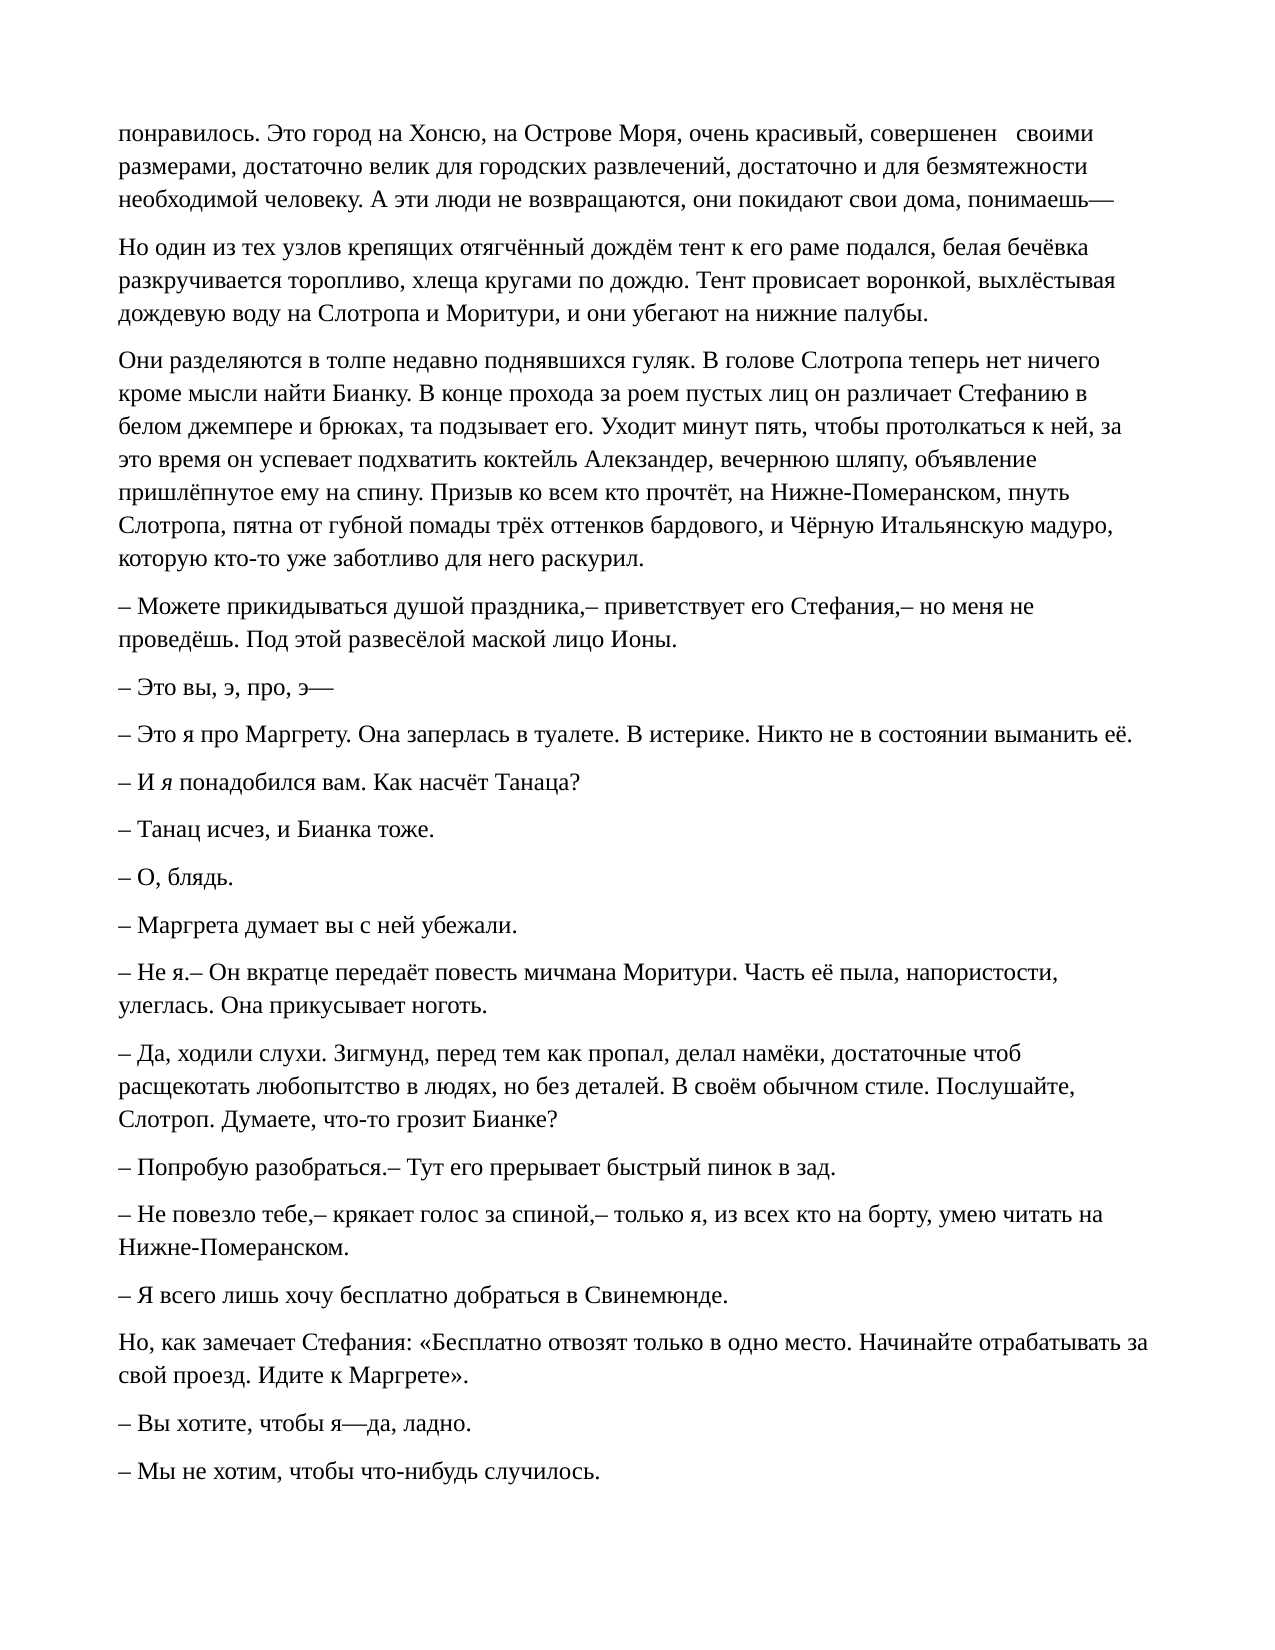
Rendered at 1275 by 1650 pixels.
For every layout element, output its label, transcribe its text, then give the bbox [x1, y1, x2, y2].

text – Вы хотите, чтобы я—да, ладно. [118, 1408, 1157, 1437]
text – Мы не хотим, чтобы что-нибудь случилось. [118, 1456, 1157, 1484]
text – Попробую разобраться.– Тут его прерывает быстрый пинок в зад. [118, 1152, 1157, 1180]
text Но один из тех узлов крепящих отягчённый дождём тент к его раме подался, белая бечёвка разкручивается торопливо, хлеща кругами по дождю. Тент провисает воронкой, выхлёстывая дождевую воду на Слотропа и Моритури, и они убегают на нижние палубы. [118, 232, 1157, 327]
text – И я понадобился вам. Как насчёт Танаца? [118, 767, 1157, 796]
text Но, как замечает Стефания: «Бесплатно отвозят только в одно место. Начинайте отрабатывать за свой проезд. Идите к Маргрете». [118, 1327, 1157, 1389]
text – Я всего лишь хочу бесплатно добраться в Свинемюнде. [118, 1280, 1157, 1309]
text – Да, ходили слухи. Зигмунд, перед тем как пропал, делал намёки, достаточные чтоб расщекотать любопытство в людях, но без деталей. В своём обычном стиле. Послушайте, Слотроп. Думаете, что-то грозит Бианке? [118, 1038, 1157, 1133]
text – Маргрета думает вы с ней убежали. [118, 910, 1157, 938]
text – Танац исчез, и Бианка тоже. [118, 814, 1157, 843]
text – Не я.– Он вкратце передаёт повесть мичмана Моритури. Часть её пыла, напористости, улеглась. Она прикусывает ноготь. [118, 957, 1157, 1019]
text – Не повезло тебе,– крякает голос за спиной,– только я, из всех кто на борту, умею читать на Нижне-Померанском. [118, 1199, 1157, 1261]
text – Это вы, э, про, э— [118, 672, 1157, 701]
text – Это я про Маргрету. Она заперлась в туалете. В истерике. Никто не в состоянии выманить её. [118, 719, 1157, 748]
text Они разделяются в толпе недавно поднявшихся гуляк. В голове Слотропа теперь нет ничего кроме мысли найти Бианку. В конце прохода за роем пустых лиц он различает Стефанию в белом джемпере и брюках, та подзывает его. Уходит минут пять, чтобы протолкаться к ней, за это время он успевает подхватить коктейль Алекзандер, вечернюю шляпу, объявление пришлёпнутое ему на спину. Призыв ко всем кто прочтёт, на Нижне-Померанском, пнуть Слотропа, пятна от губной помады трёх оттенков бардового, и Чёрную Итальянскую мадуро, которую кто-то уже заботливо для него раскурил. [118, 345, 1157, 572]
text – Можете прикидываться душой праздника,– приветствует его Стефания,– но меня не проведёшь. Под этой развесёлой маской лицо Ионы. [118, 591, 1157, 653]
text – О, блядь. [118, 862, 1157, 891]
text понравилось. Это город на Хонсю, на Острове Моря, очень красивый, совершенен своими размерами, достаточно велик для городских развлечений, достаточно и для безмятежности необходимой человеку. А эти люди не возвращаются, они покидают свои дома, понимаешь— [118, 118, 1157, 213]
